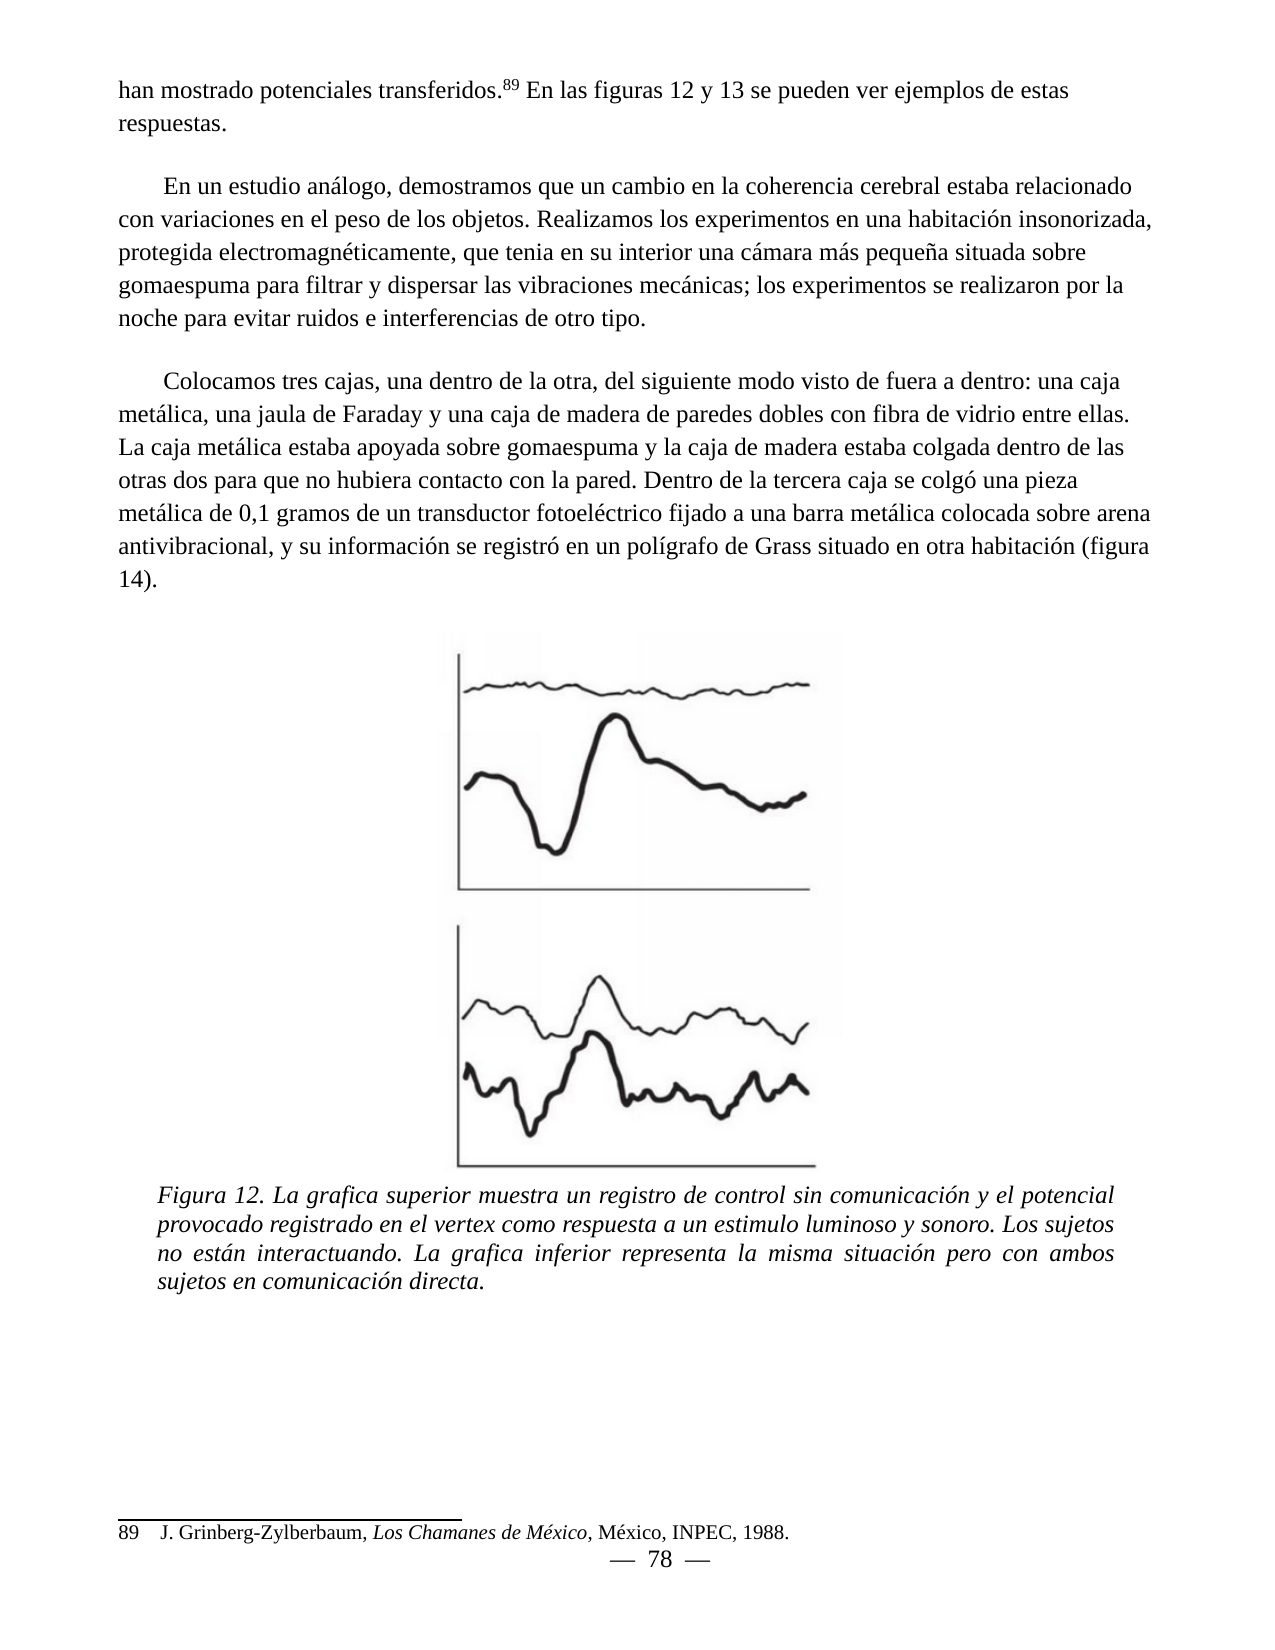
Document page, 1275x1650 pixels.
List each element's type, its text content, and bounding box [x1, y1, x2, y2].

text Figura 12. La grafica superior muestra un registro de control sin comunicación y el potencial provocado registrado en el vertex como respuesta a un estimulo luminoso y sonoro. Los sujetos no están interactuando. La grafica inferior representa la misma situación pero con ambos sujetos en comunicación directa. [157, 627, 1118, 1295]
text han mostrado potenciales transferidos. En las figuras 12 y 13 se pueden ver ejemplos de estas respuestas. [118, 75, 1157, 137]
text J. Grinberg-Zylberbaum, Los Chamanes de México, México, INPEC, 1988. [118, 1520, 1157, 1544]
text En un estudio análogo, demostramos que un cambio en la coherencia cerebral estaba relacionado con variaciones en el peso de los objetos. Realizamos los experimentos en una habitación insonorizada, protegida electromagnéticamente, que tenia en su interior una cámara más pequeña situada sobre gomaespuma para filtrar y dispersar las vibraciones mecánicas; los experimentos se realizaron por la noche para evitar ruidos e interferencias de otro tipo. [118, 171, 1157, 332]
text Colocamos tres cajas, una dentro de la otra, del siguiente modo visto de fuera a dentro: una caja metálica, una jaula de Faraday y una caja de madera de paredes dobles con fibra de vidrio entre ellas. La caja metálica estaba apoyada sobre gomaespuma y la caja de madera estaba colgada dentro de las otras dos para que no hubiera contacto con la pared. Dentro de la tercera caja se colgó una pieza metálica de 0,1 gramos de un transductor fotoeléctrico fijado a una barra metálica colocada sobre arena antivibracional, y su información se registró en un polígrafo de Grass situado en otra habitación (figura 14). [118, 366, 1157, 593]
